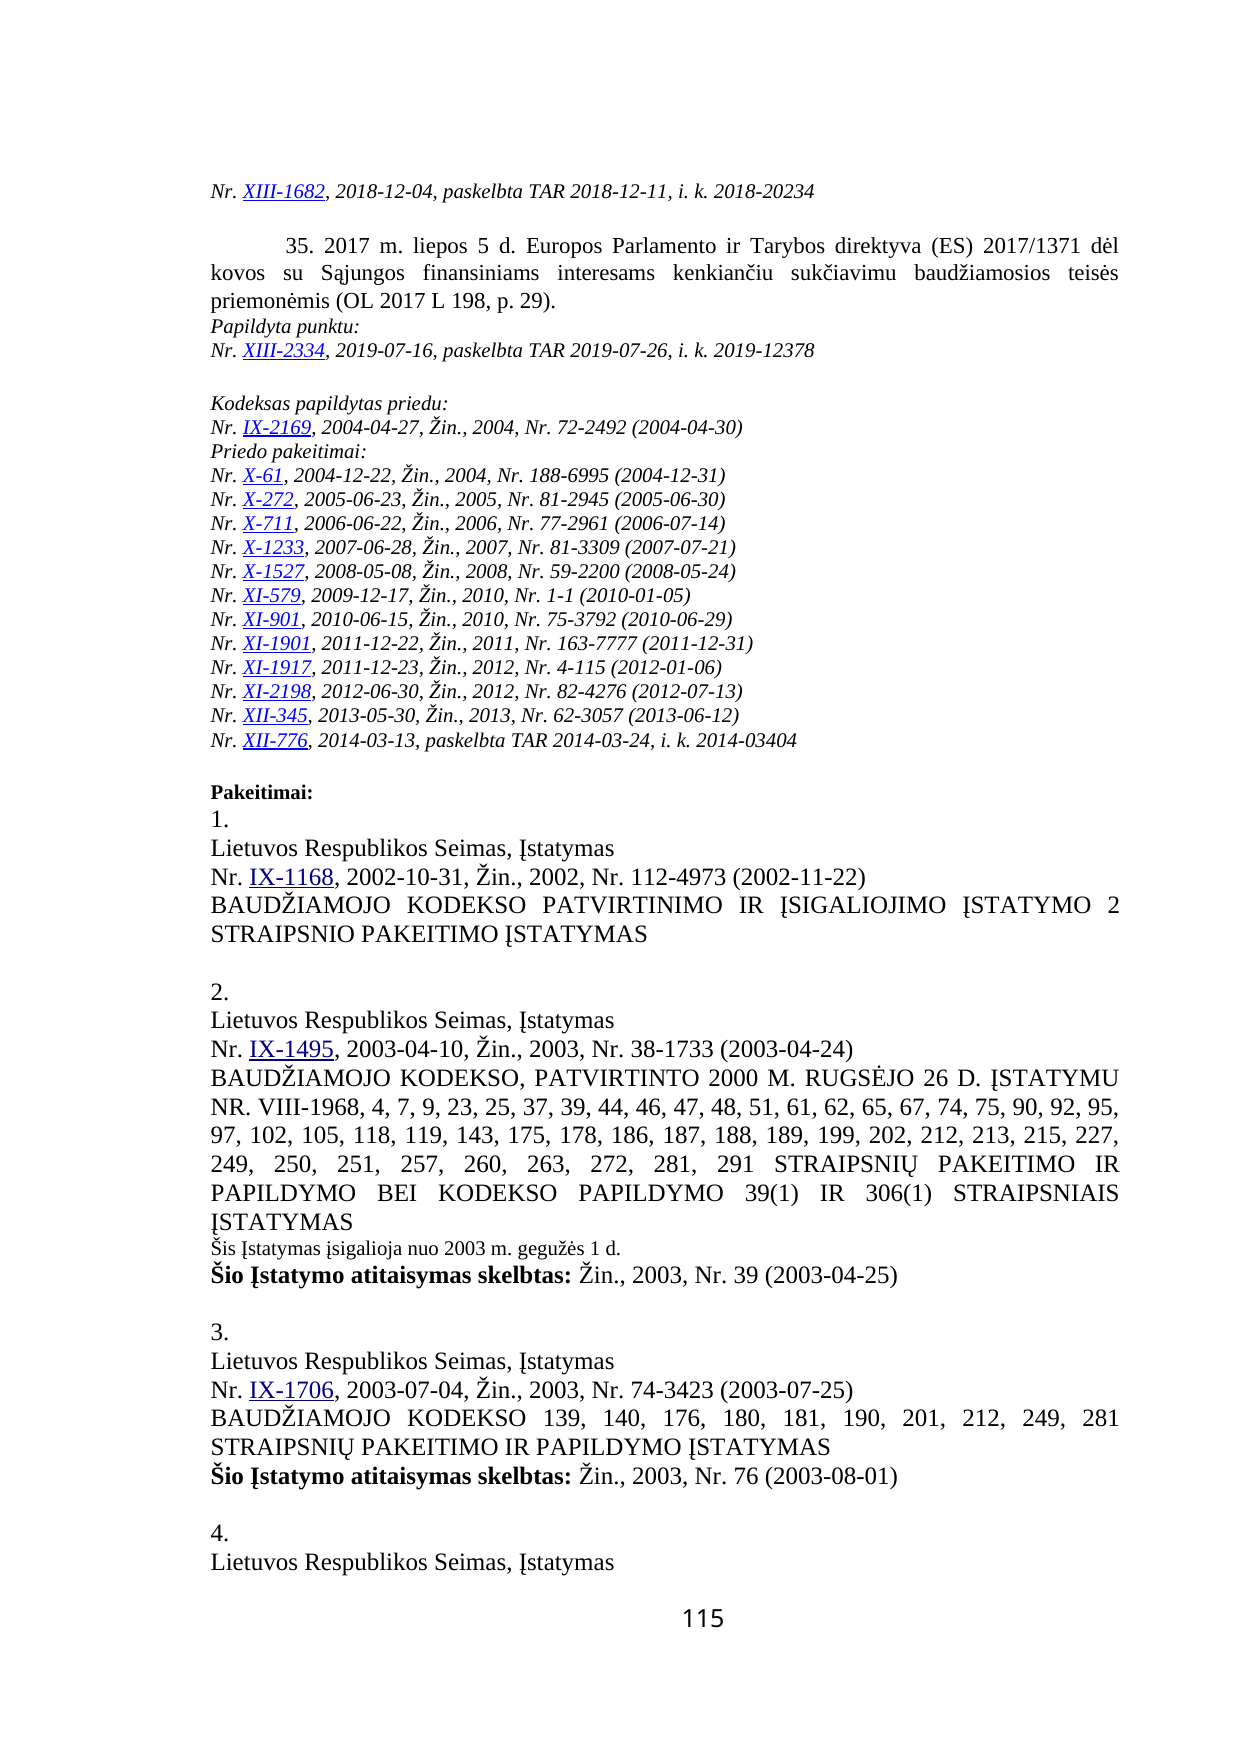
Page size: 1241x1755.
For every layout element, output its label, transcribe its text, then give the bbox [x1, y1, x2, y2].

text Nr. X-272, 2005-06-23, Žin., 2005, Nr. 81-2945 (2005-06-30) [210, 487, 1120, 511]
text Lietuvos Respublikos Seimas, Įstatymas [210, 1547, 1120, 1576]
text Šis Įstatymas įsigalioja nuo 2003 m. gegužės 1 d. [210, 1236, 1120, 1260]
text Lietuvos Respublikos Seimas, Įstatymas [210, 1346, 1120, 1375]
text 3. [210, 1317, 1120, 1346]
text Nr. XI-1917, 2011-12-23, Žin., 2012, Nr. 4-115 (2012-01-06) [210, 655, 1120, 679]
text 4. [210, 1518, 1120, 1547]
text 2. [210, 977, 1120, 1006]
text Lietuvos Respublikos Seimas, Įstatymas [210, 833, 1120, 862]
text Nr. XI-579, 2009-12-17, Žin., 2010, Nr. 1-1 (2010-01-05) [210, 583, 1120, 607]
text BAUDŽIAMOJO KODEKSO PATVIRTINIMO IR ĮSIGALIOJIMO ĮSTATYMO 2 STRAIPSNIO PAKEITIMO ĮSTATYMAS [210, 891, 1120, 948]
text Nr. XI-2198, 2012-06-30, Žin., 2012, Nr. 82-4276 (2012-07-13) [210, 679, 1120, 703]
text BAUDŽIAMOJO KODEKSO 139, 140, 176, 180, 181, 190, 201, 212, 249, 281 STRAIPSNIŲ PAKEITIMO IR PAPILDYMO ĮSTATYMAS [210, 1403, 1120, 1461]
text Nr. IX-1706, 2003-07-04, Žin., 2003, Nr. 74-3423 (2003-07-25) [210, 1375, 1120, 1403]
text Papildyta punktu: [210, 314, 1120, 338]
text Nr. X-711, 2006-06-22, Žin., 2006, Nr. 77-2961 (2006-07-14) [210, 511, 1120, 535]
text Lietuvos Respublikos Seimas, Įstatymas [210, 1006, 1120, 1034]
text Nr. XII-345, 2013-05-30, Žin., 2013, Nr. 62-3057 (2013-06-12) [210, 703, 1120, 727]
text Nr. XII-776, 2014-03-13, paskelbta TAR 2014-03-24, i. k. 2014-03404 [210, 727, 1120, 752]
text Nr. XI-1901, 2011-12-22, Žin., 2011, Nr. 163-7777 (2011-12-31) [210, 631, 1120, 655]
text Nr. X-61, 2004-12-22, Žin., 2004, Nr. 188-6995 (2004-12-31) [210, 463, 1120, 487]
text Nr. IX-1495, 2003-04-10, Žin., 2003, Nr. 38-1733 (2003-04-24) [210, 1034, 1120, 1063]
text Kodeksas papildytas priedu: [210, 391, 1120, 415]
text Nr. X-1233, 2007-06-28, Žin., 2007, Nr. 81-3309 (2007-07-21) [210, 535, 1120, 559]
text 35. 2017 m. liepos 5 d. Europos Parlamento ir Tarybos direktyva (ES) 2017/1371 dėl kovos su Sąjungos finansiniams interesams kenkiančiu sukčiavimu baudžiamosios teisės priemonėmis (OL 2017 L 198, p. 29). [210, 232, 1120, 314]
text Šio Įstatymo atitaisymas skelbtas: Žin., 2003, Nr. 76 (2003-08-01) [210, 1461, 1120, 1490]
text Šio Įstatymo atitaisymas skelbtas: Žin., 2003, Nr. 39 (2003-04-25) [210, 1260, 1120, 1288]
text Nr. XI-901, 2010-06-15, Žin., 2010, Nr. 75-3792 (2010-06-29) [210, 607, 1120, 631]
text Nr. IX-1168, 2002-10-31, Žin., 2002, Nr. 112-4973 (2002-11-22) [210, 862, 1120, 891]
text BAUDŽIAMOJO KODEKSO, PATVIRTINTO 2000 M. RUGSĖJO 26 D. ĮSTATYMU NR. VIII-1968, 4, 7, 9, 23, 25, 37, 39, 44, 46, 47, 48, 51, 61, 62, 65, 67, 74, 75, 90, 92, 95, 97, 102, 105, 118, 119, 143, 175, 178, 186, 187, 188, 189, 199, 202, 212, 213, 215, 227, 249, 250, 251, 257, 260, 263, 272, 281, 291 STRAIPSNIŲ PAKEITIMO IR PAPILDYMO BEI KODEKSO PAPILDYMO 39(1) IR 306(1) STRAIPSNIAIS ĮSTATYMAS [210, 1063, 1120, 1236]
text Nr. XIII-2334, 2019-07-16, paskelbta TAR 2019-07-26, i. k. 2019-12378 [210, 338, 1120, 362]
text Nr. XIII-1682, 2018-12-04, paskelbta TAR 2018-12-11, i. k. 2018-20234 [210, 179, 1120, 203]
text Nr. X-1527, 2008-05-08, Žin., 2008, Nr. 59-2200 (2008-05-24) [210, 559, 1120, 583]
text Pakeitimai: [210, 780, 1120, 804]
text 1. [210, 804, 1120, 833]
text Priedo pakeitimai: [210, 439, 1120, 463]
text Nr. IX-2169, 2004-04-27, Žin., 2004, Nr. 72-2492 (2004-04-30) [210, 415, 1120, 439]
